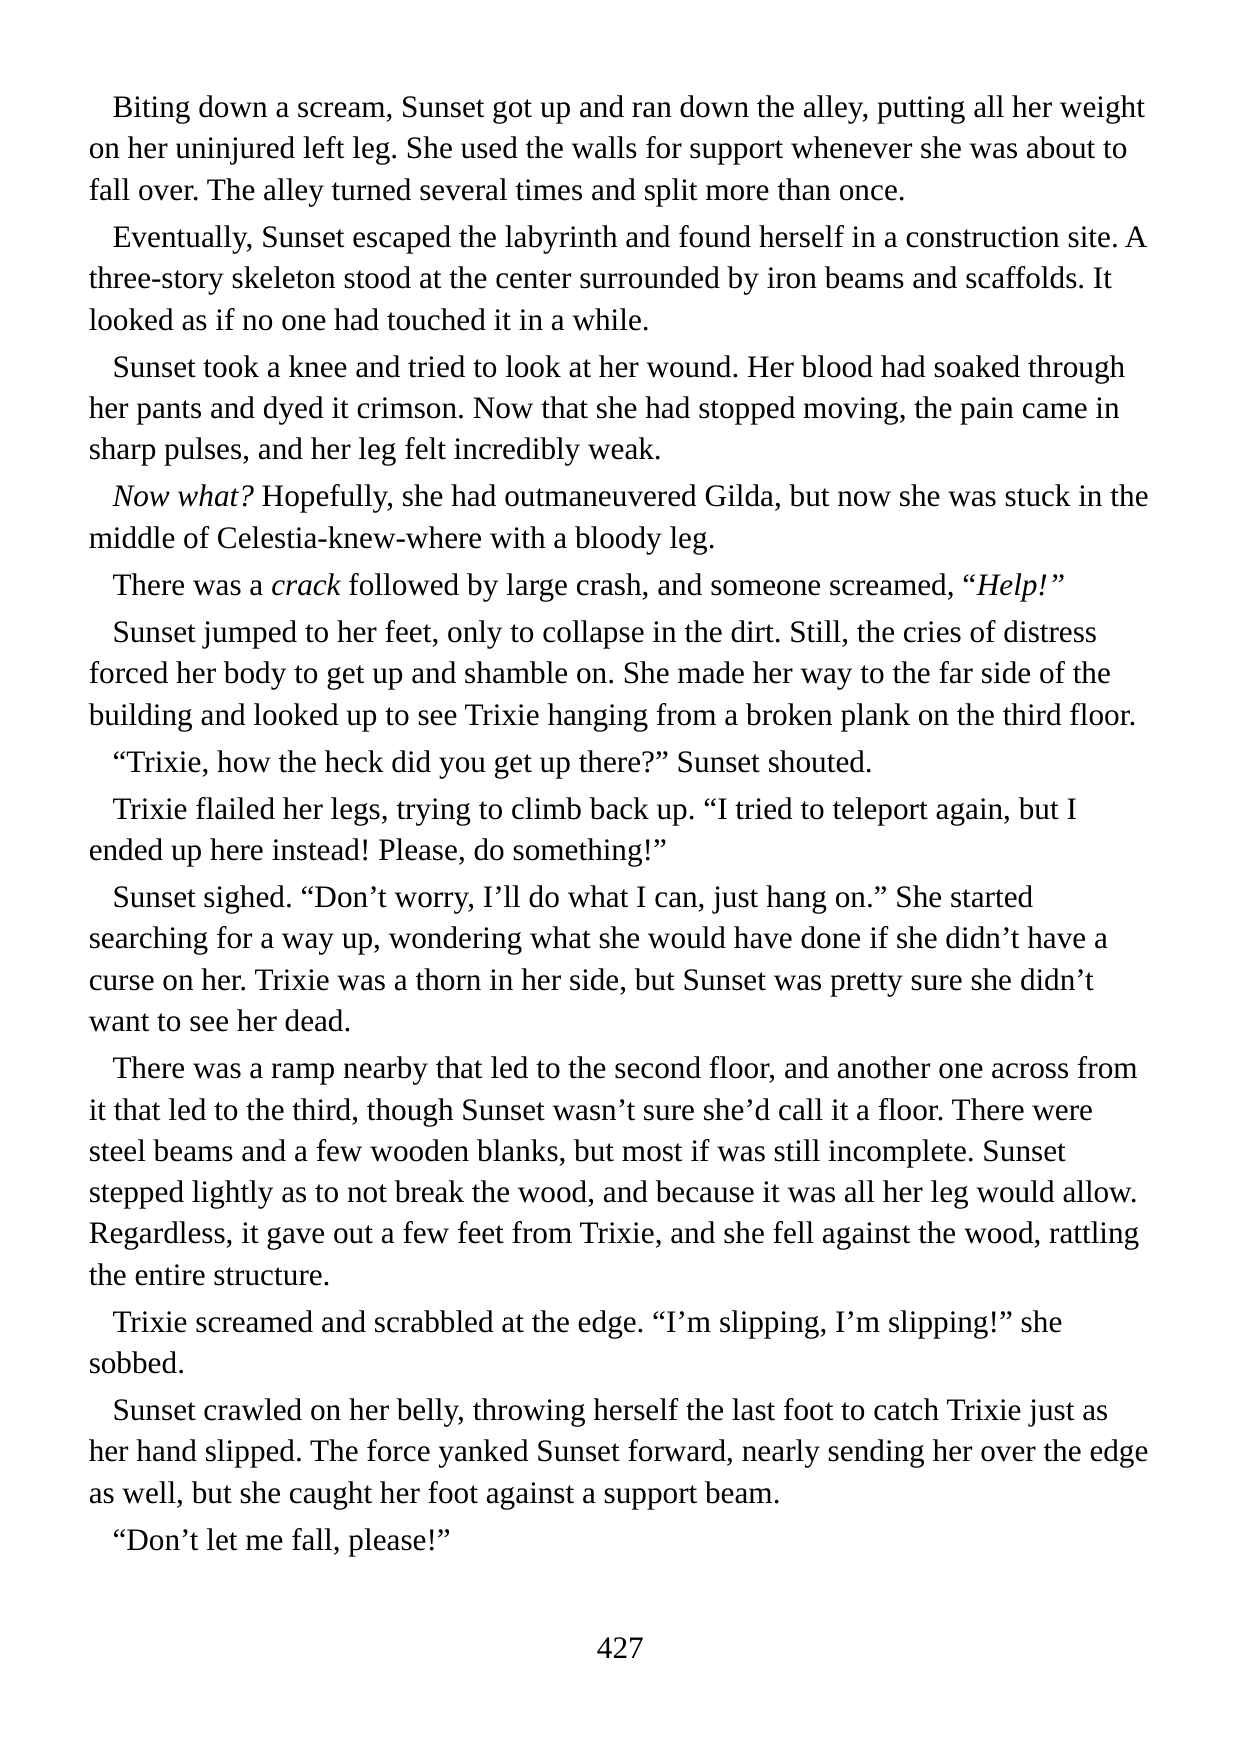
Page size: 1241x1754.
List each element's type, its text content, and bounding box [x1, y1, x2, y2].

text “Trixie, how the heck did you get up there?” Sunset shouted. [88, 743, 1152, 779]
text Trixie screamed and scrabbled at the edge. “I’m slipping, I’m slipping!” she sobbed. [88, 1303, 1152, 1380]
text There was a ramp nearby that led to the second floor, and another one across from it that led to the third, though Sunset wasn’t sure she’d call it a floor. There were steel beams and a few wooden blanks, but most if was still incomplete. Sunset stepped lightly as to not break the wood, and because it was all her leg would allow. Regardless, it gave out a few feet from Trixie, and she fell against the wood, rattling the entire structure. [88, 1049, 1152, 1292]
text Sunset crawled on her belly, throwing herself the last foot to catch Trixie just as her hand slipped. The force yanked Sunset forward, nearly sending her over the edge as well, but she caught her foot against a support beam. [88, 1391, 1152, 1510]
text Eventually, Sunset escaped the labyrinth and found herself in a construction site. A three-story skeleton stood at the center surrounded by iron beams and scaffolds. It looked as if no one had touched it in a while. [88, 218, 1152, 337]
text Trixie flailed her legs, trying to climb back up. “I tried to teleport again, but I ended up here instead! Please, do something!” [88, 790, 1152, 867]
text “Don’t let me fall, please!” [88, 1521, 1152, 1557]
text Biting down a scream, Sunset got up and ran down the alley, putting all her weight on her uninjured left leg. She used the walls for support whenever she was about to fall over. The alley turned several times and split more than once. [88, 88, 1152, 207]
text Sunset jumped to her feet, only to collapse in the dirt. Still, the cries of distress forced her body to get up and shamble on. She made her way to the far side of the building and looked up to see Trixie hanging from a broken plank on the third floor. [88, 613, 1152, 732]
text There was a crack followed by large crash, and someone screamed, “Help!” [88, 566, 1152, 602]
text Sunset sighed. “Don’t worry, I’ll do what I can, just hang on.” She started searching for a way up, wondering what she would have done if she didn’t have a curse on her. Trixie was a thorn in her side, but Sunset was pretty sure she didn’t want to see her dead. [88, 878, 1152, 1038]
text Now what? Hopefully, she had outmaneuvered Gilda, but now she was stuck in the middle of Celestia-knew-where with a bloody leg. [88, 478, 1152, 555]
text Sunset took a knee and tried to look at her wound. Her blood had soaked through her pants and dyed it crimson. Now that she had stopped moving, the pain came in sharp pulses, and her leg felt incredibly weak. [88, 348, 1152, 466]
